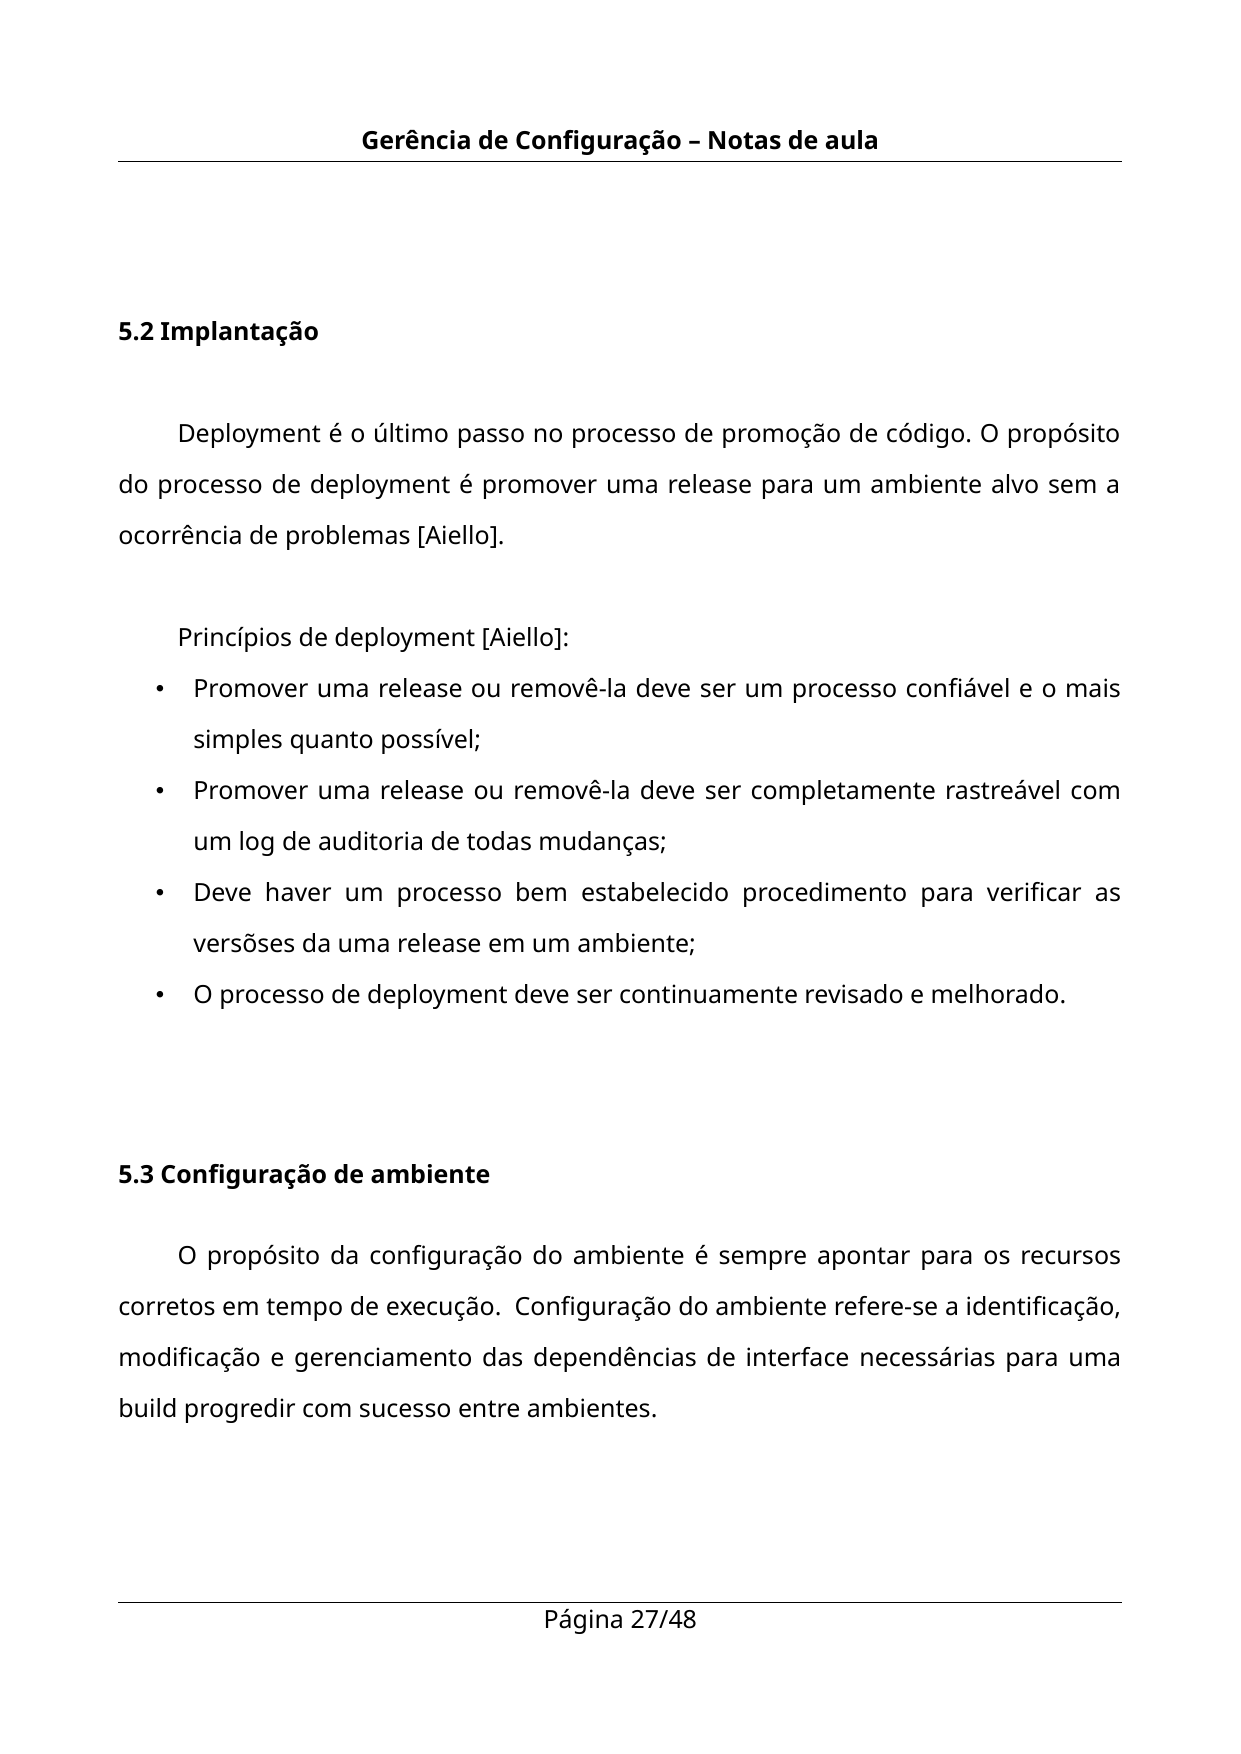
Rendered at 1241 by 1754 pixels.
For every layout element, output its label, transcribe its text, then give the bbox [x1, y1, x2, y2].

subtitle 5.2 Implantação [118, 313, 1122, 348]
list Deve haver um processo bem estabelecido procedimento para verificar as versõses da uma release em um ambiente; [156, 875, 1122, 960]
subtitle 5.3 Configuração de ambiente [118, 1157, 1122, 1191]
text Deployment é o último passo no processo de promoção de código. O propósito do processo de deployment é promover uma release para um ambiente alvo sem a ocorrência de problemas [Aiello]. [118, 416, 1122, 552]
text O propósito da configuração do ambiente é sempre apontar para os recursos corretos em tempo de execução. Configuração do ambiente refere-se a identificação, modificação e gerenciamento das dependências de interface necessárias para uma build progredir com sucesso entre ambientes. [118, 1237, 1122, 1424]
list Promover uma release ou removê-la deve ser um processo confiável e o mais simples quanto possível; [156, 671, 1122, 756]
text Princípios de deployment [Aiello]: [118, 620, 1122, 654]
list O processo de deployment deve ser continuamente revisado e melhorado. [156, 977, 1122, 1011]
list Promover uma release ou removê-la deve ser completamente rastreável com um log de auditoria de todas mudanças; [156, 773, 1122, 858]
